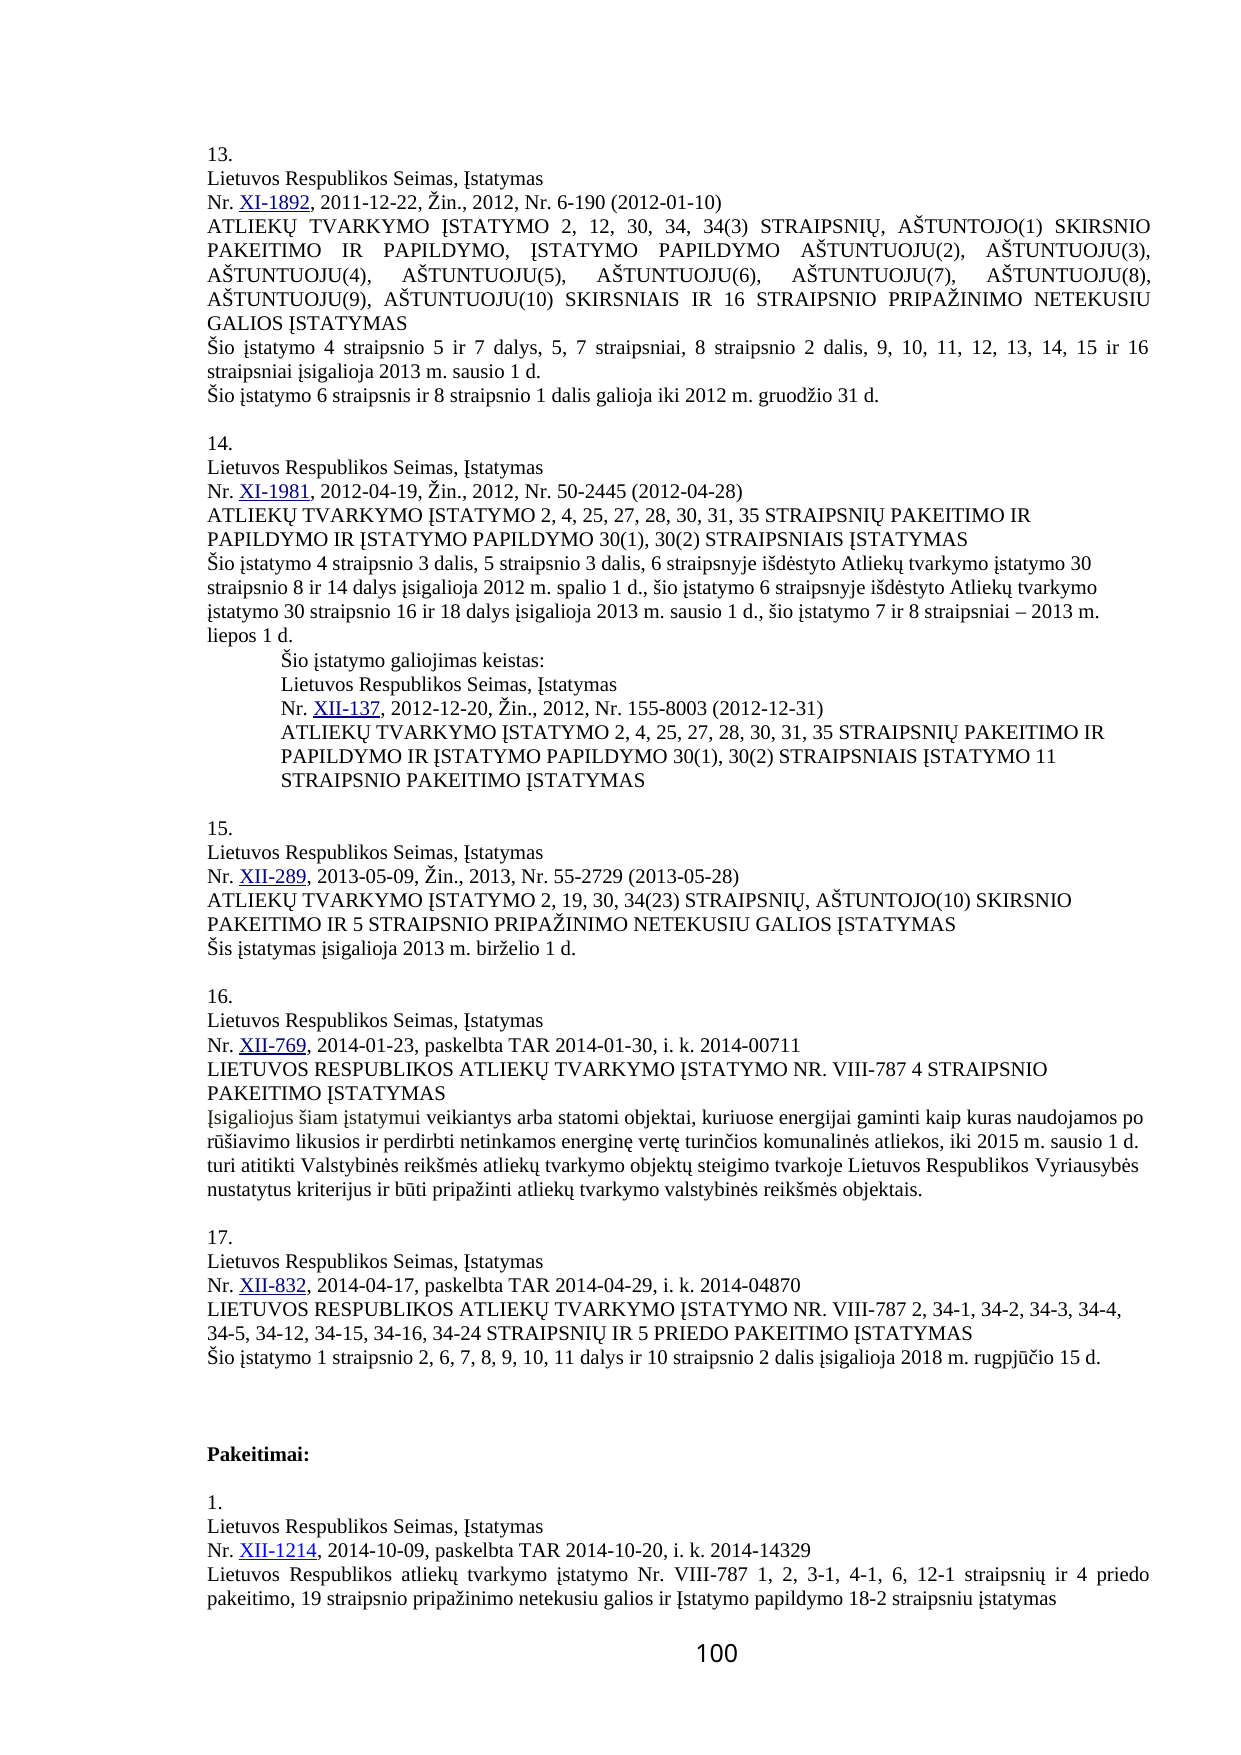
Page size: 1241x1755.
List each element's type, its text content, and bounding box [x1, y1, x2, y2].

text Nr. XII-137, 2012-12-20, Žin., 2012, Nr. 155-8003 (2012-12-31) [207, 696, 1152, 720]
text 17. [207, 1225, 1152, 1249]
text Nr. XII-289, 2013-05-09, Žin., 2013, Nr. 55-2729 (2013-05-28) [207, 864, 1152, 888]
text 1. [207, 1490, 1152, 1514]
text Nr. XII-1214, 2014-10-09, paskelbta TAR 2014-10-20, i. k. 2014-14329 [207, 1538, 1152, 1562]
text Šio įstatymo 6 straipsnis ir 8 straipsnio 1 dalis galioja iki 2012 m. gruodžio 31 d. [207, 383, 1152, 407]
text 13. [207, 142, 1152, 166]
text Nr. XI-1892, 2011-12-22, Žin., 2012, Nr. 6-190 (2012-01-10) [207, 190, 1152, 214]
text Lietuvos Respublikos Seimas, Įstatymas [207, 672, 1152, 696]
subtitle Šis įstatymas įsigalioja 2013 m. birželio 1 d. [207, 936, 1152, 960]
text Šio įstatymo galiojimas keistas: [207, 647, 1152, 672]
text Šio įstatymo 4 straipsnio 5 ir 7 dalys, 5, 7 straipsniai, 8 straipsnio 2 dalis, 9, 10, 11, 12, 13, 14, 15 ir 16 straipsniai įsigalioja 2013 m. sausio 1 d. [207, 335, 1152, 383]
text Nr. XII-832, 2014-04-17, paskelbta TAR 2014-04-29, i. k. 2014-04870 [207, 1273, 1152, 1297]
text LIETUVOS RESPUBLIKOS ATLIEKŲ TVARKYMO ĮSTATYMO NR. VIII-787 2, 34-1, 34-2, 34-3, 34-4, 34-5, 34-12, 34-15, 34-16, 34-24 STRAIPSNIŲ IR 5 PRIEDO PAKEITIMO ĮSTATYMAS [207, 1297, 1152, 1345]
text Lietuvos Respublikos Seimas, Įstatymas [207, 455, 1152, 479]
text ATLIEKŲ TVARKYMO ĮSTATYMO 2, 4, 25, 27, 28, 30, 31, 35 STRAIPSNIŲ PAKEITIMO IR PAPILDYMO IR ĮSTATYMO PAPILDYMO 30(1), 30(2) STRAIPSNIAIS ĮSTATYMO 11 STRAIPSNIO PAKEITIMO ĮSTATYMAS [281, 720, 1152, 792]
text Įsigaliojus šiam įstatymui veikiantys arba statomi objektai, kuriuose energijai gaminti kaip kuras naudojamos po rūšiavimo likusios ir perdirbti netinkamos energinę vertę turinčios komunalinės atliekos, iki 2015 m. sausio 1 d. turi atitikti Valstybinės reikšmės atliekų tvarkymo objektų steigimo tvarkoje Lietuvos Respublikos Vyriausybės nustatytus kriterijus ir būti pripažinti atliekų tvarkymo valstybinės reikšmės objektais. [207, 1105, 1152, 1201]
text Nr. XII-769, 2014-01-23, paskelbta TAR 2014-01-30, i. k. 2014-00711 [207, 1032, 1152, 1057]
text 16. [207, 984, 1152, 1008]
text Lietuvos Respublikos atliekų tvarkymo įstatymo Nr. VIII-787 1, 2, 3-1, 4-1, 6, 12-1 straipsnių ir 4 priedo pakeitimo, 19 straipsnio pripažinimo netekusiu galios ir Įstatymo papildymo 18-2 straipsniu įstatymas [207, 1562, 1152, 1610]
text ATLIEKŲ TVARKYMO ĮSTATYMO 2, 19, 30, 34(23) STRAIPSNIŲ, AŠTUNTOJO(10) SKIRSNIO PAKEITIMO IR 5 STRAIPSNIO PRIPAŽINIMO NETEKUSIU GALIOS ĮSTATYMAS [207, 888, 1152, 936]
text 15. [207, 816, 1152, 840]
text Lietuvos Respublikos Seimas, Įstatymas [207, 840, 1152, 864]
text Lietuvos Respublikos Seimas, Įstatymas [207, 1008, 1152, 1032]
text ATLIEKŲ TVARKYMO ĮSTATYMO 2, 4, 25, 27, 28, 30, 31, 35 STRAIPSNIŲ PAKEITIMO IR PAPILDYMO IR ĮSTATYMO PAPILDYMO 30(1), 30(2) STRAIPSNIAIS ĮSTATYMAS [207, 503, 1152, 551]
text ATLIEKŲ TVARKYMO ĮSTATYMO 2, 12, 30, 34, 34(3) STRAIPSNIŲ, AŠTUNTOJO(1) SKIRSNIO PAKEITIMO IR PAPILDYMO, ĮSTATYMO PAPILDYMO AŠTUNTUOJU(2), AŠTUNTUOJU(3), AŠTUNTUOJU(4), AŠTUNTUOJU(5), AŠTUNTUOJU(6), AŠTUNTUOJU(7), AŠTUNTUOJU(8), AŠTUNTUOJU(9), AŠTUNTUOJU(10) SKIRSNIAIS IR 16 STRAIPSNIO PRIPAŽINIMO NETEKUSIU GALIOS ĮSTATYMAS [207, 214, 1152, 335]
text Lietuvos Respublikos Seimas, Įstatymas [207, 166, 1152, 190]
text Nr. XI-1981, 2012-04-19, Žin., 2012, Nr. 50-2445 (2012-04-28) [207, 479, 1152, 503]
text 14. [207, 431, 1152, 455]
text Lietuvos Respublikos Seimas, Įstatymas [207, 1514, 1152, 1538]
text LIETUVOS RESPUBLIKOS ATLIEKŲ TVARKYMO ĮSTATYMO NR. VIII-787 4 STRAIPSNIO PAKEITIMO ĮSTATYMAS [207, 1057, 1152, 1105]
text Šio įstatymo 4 straipsnio 3 dalis, 5 straipsnio 3 dalis, 6 straipsnyje išdėstyto Atliekų tvarkymo įstatymo 30 straipsnio 8 ir 14 dalys įsigalioja 2012 m. spalio 1 d., šio įstatymo 6 straipsnyje išdėstyto Atliekų tvarkymo įstatymo 30 straipsnio 16 ir 18 dalys įsigalioja 2013 m. sausio 1 d., šio įstatymo 7 ir 8 straipsniai – 2013 m. liepos 1 d. [207, 551, 1152, 647]
text Šio įstatymo 1 straipsnio 2, 6, 7, 8, 9, 10, 11 dalys ir 10 straipsnio 2 dalis įsigalioja 2018 m. rugpjūčio 15 d. [207, 1345, 1152, 1369]
text Pakeitimai: [207, 1442, 1152, 1466]
text Lietuvos Respublikos Seimas, Įstatymas [207, 1249, 1152, 1273]
